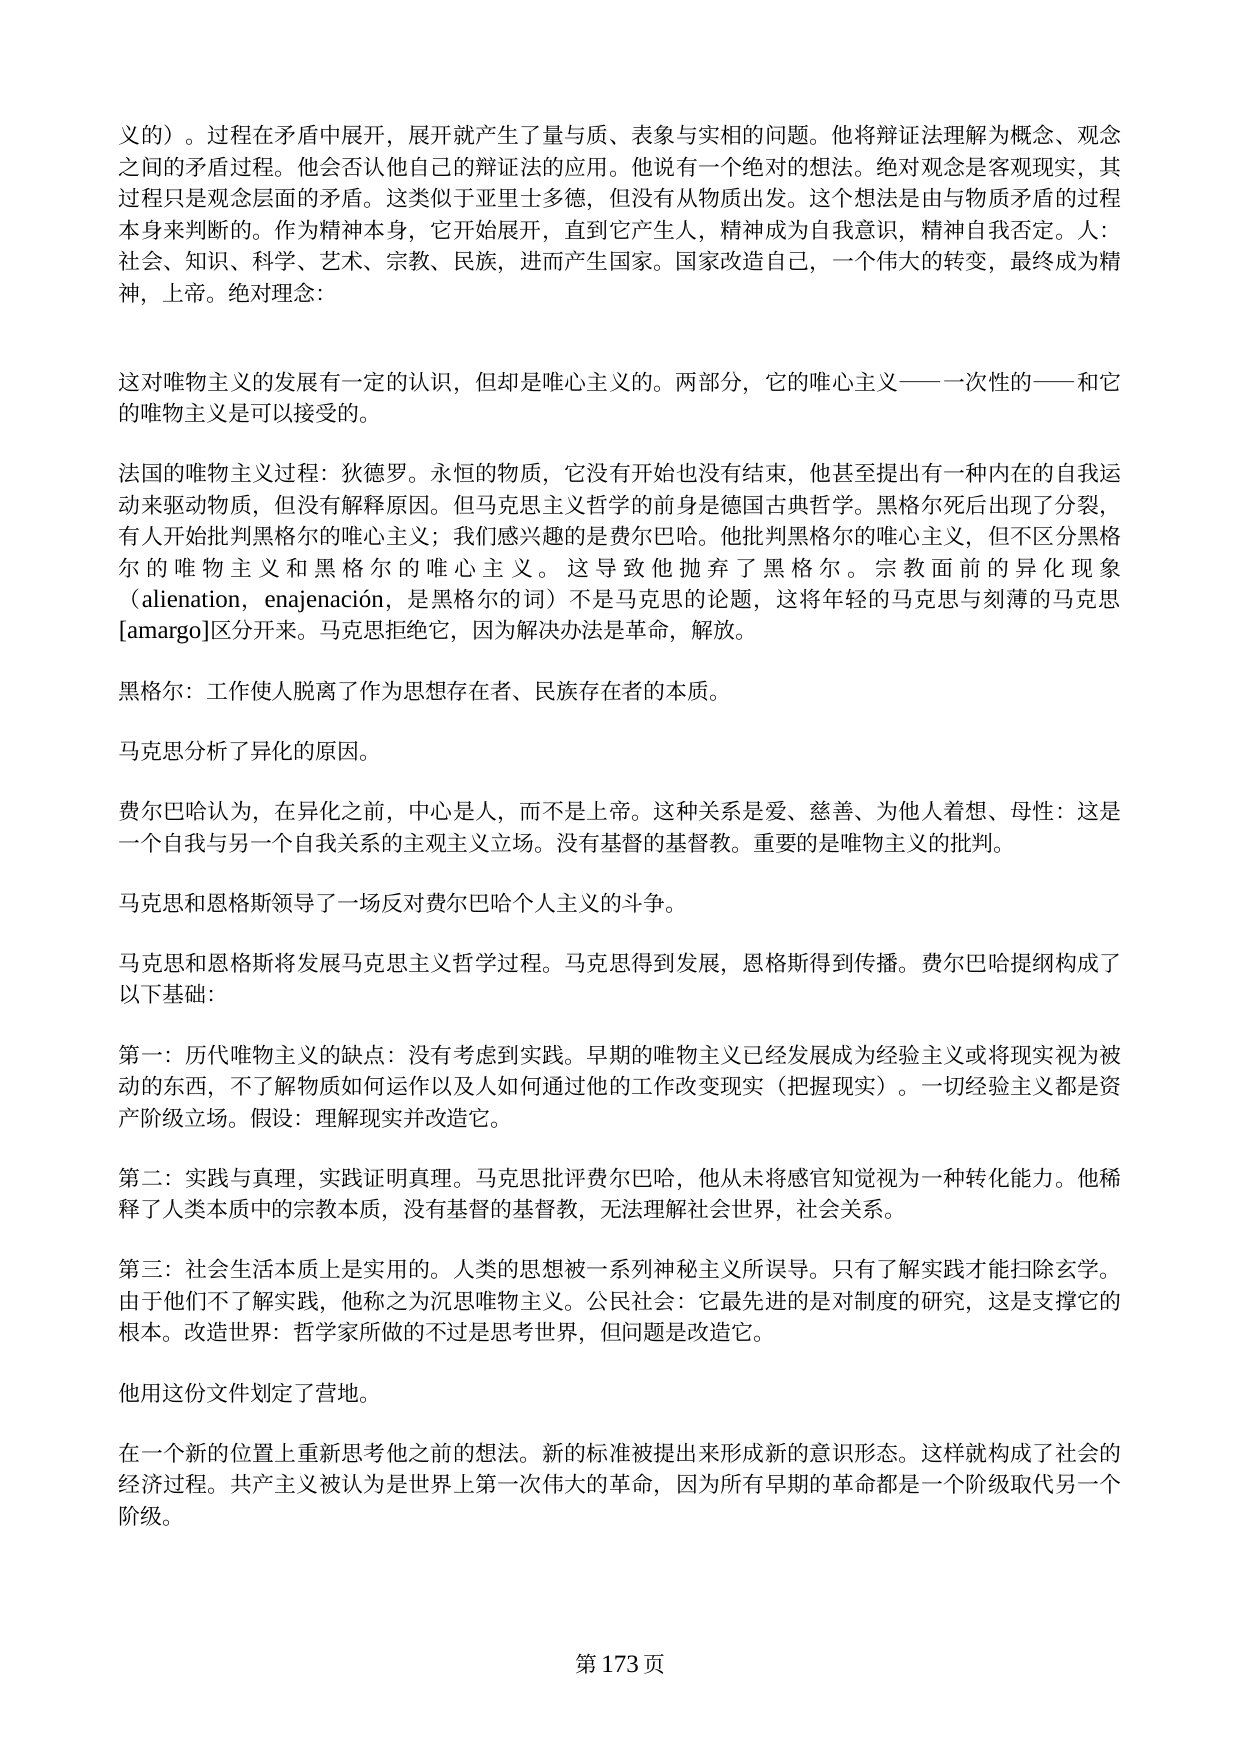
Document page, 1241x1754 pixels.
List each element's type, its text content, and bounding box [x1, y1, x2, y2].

text 在一个新的位置上重新思考他之前的想法。新的标准被提出来形成新的意识形态。这样就构成了社会的经济过程。共产主义被认为是世界上第一次伟大的革命，因为所有早期的革命都是一个阶级取代另一个阶级。 [118, 1436, 1122, 1530]
text 黑格尔：工作使人脱离了作为思想存在者、民族存在者的本质。 [118, 674, 1122, 705]
text 这对唯物主义的发展有一定的认识，但却是唯心主义的。两部分，它的唯心主义——一次性的——和它的唯物主义是可以接受的。 [118, 365, 1122, 428]
text 第一：历代唯物主义的缺点：没有考虑到实践。早期的唯物主义已经发展成为经验主义或将现实视为被动的东西，不了解物质如何运作以及人如何通过他的工作改变现实（把握现实）。一切经验主义都是资产阶级立场。假设：理解现实并改造它。 [118, 1038, 1122, 1132]
text 费尔巴哈认为，在异化之前，中心是人，而不是上帝。这种关系是爱、慈善、为他人着想、母性：这是一个自我与另一个自我关系的主观主义立场。没有基督的基督教。重要的是唯物主义的批判。 [118, 794, 1122, 857]
text 马克思分析了异化的原因。 [118, 734, 1122, 766]
text 第三：社会生活本质上是实用的。人类的思想被一系列神秘主义所误导。只有了解实践才能扫除玄学。由于他们不了解实践，他称之为沉思唯物主义。公民社会：它最先进的是对制度的研究，这是支撑它的根本。改造世界：哲学家所做的不过是思考世界，但问题是改造它。 [118, 1253, 1122, 1347]
text 马克思和恩格斯将发展马克思主义哲学过程。马克思得到发展，恩格斯得到传播。费尔巴哈提纲构成了以下基础： [118, 946, 1122, 1009]
text 第二：实践与真理，实践证明真理。马克思批评费尔巴哈，他从未将感官知觉视为一种转化能力。他稀释了人类本质中的宗教本质，没有基督的基督教，无法理解社会世界，社会关系。 [118, 1161, 1122, 1224]
text 义的）。过程在矛盾中展开，展开就产生了量与质、表象与实相的问题。他将辩证法理解为概念、观念之间的矛盾过程。他会否认他自己的辩证法的应用。他说有一个绝对的想法。绝对观念是客观现实，其过程只是观念层面的矛盾。这类似于亚里士多德，但没有从物质出发。这个想法是由与物质矛盾的过程本身来判断的。作为精神本身，它开始展开，直到它产生人，精神成为自我意识，精神自我否定。人：社会、知识、科学、艺术、宗教、民族，进而产生国家。国家改造自己，一个伟大的转变，最终成为精神，上帝。绝对理念： [118, 118, 1122, 307]
text 他用这份文件划定了营地。 [118, 1376, 1122, 1407]
text 马克思和恩格斯领导了一场反对费尔巴哈个人主义的斗争。 [118, 886, 1122, 917]
text 法国的唯物主义过程：狄德罗。永恒的物质，它没有开始也没有结束，他甚至提出有一种内在的自我运动来驱动物质，但没有解释原因。但马克思主义哲学的前身是德国古典哲学。黑格尔死后出现了分裂，有人开始批判黑格尔的唯心主义；我们感兴趣的是费尔巴哈。他批判黑格尔的唯心主义，但不区分黑格尔的唯物主义和黑格尔的唯心主义。这导致他抛弃了黑格尔。宗教面前的异化现象（alienation，enajenación，是黑格尔的词）不是马克思的论题，这将年轻的马克思与刻薄的马克思[amargo]区分开来。马克思拒绝它，因为解决办法是革命，解放。 [118, 456, 1122, 645]
